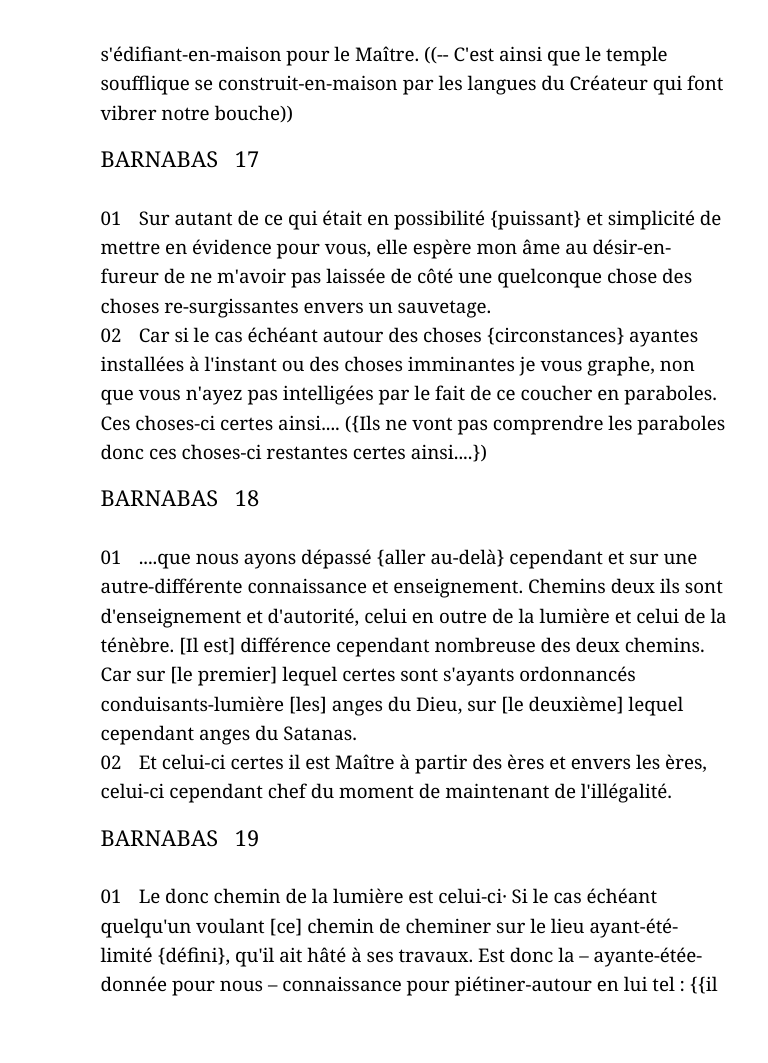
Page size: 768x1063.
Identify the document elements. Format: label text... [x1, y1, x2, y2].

text s'édifiant-en-maison pour le Maître. ((-- C'est ainsi que le temple soufflique se construit-en-maison par les langues du Créateur qui font vibrer notre bouche)) [100, 41, 729, 125]
text BARNABAS 19 [100, 822, 729, 852]
text 01 ....que nous ayons dépassé {aller au-delà} cependant et sur une autre-différente connaissance et enseignement. Chemins deux ils sont d'enseignement et d'autorité, celui en outre de la lumière et celui de la ténèbre. [Il est] différence cependant nombreuse des deux chemins. Car sur [le premier] lequel certes sont s'ayants ordonnancés conduisants-lumière [les] anges du Dieu, sur [le deuxième] lequel cependant anges du Satanas. 02 Et celui-ci certes il est Maître à partir des ères et envers les ères, celui-ci cependant chef du moment de maintenant de l'illégalité. [100, 517, 729, 804]
text 01 Sur autant de ce qui était en possibilité {puissant} et simplicité de mettre en évidence pour vous, elle espère mon âme au désir-en-fureur de ne m'avoir pas laissée de côté une quelconque chose des choses re-surgissantes envers un sauvetage. 02 Car si le cas échéant autour des choses {circonstances} ayantes installées à l'instant ou des choses imminantes je vous graphe, non que vous n'ayez pas intelligées par le fait de ce coucher en paraboles. Ces choses-ci certes ainsi.... ({Ils ne vont pas comprendre les paraboles donc ces choses-ci restantes certes ainsi....}) [100, 178, 729, 465]
text BARNABAS 17 [100, 144, 729, 173]
text BARNABAS 18 [100, 483, 729, 513]
text 01 Le donc chemin de la lumière est celui-ci· Si le cas échéant quelqu'un voulant [ce] chemin de cheminer sur le lieu ayant-été-limité {défini}, qu'il ait hâté à ses travaux. Est donc la – ayante-étée-donnée pour nous – connaissance pour piétiner-autour en lui tel : {{il [100, 857, 729, 997]
